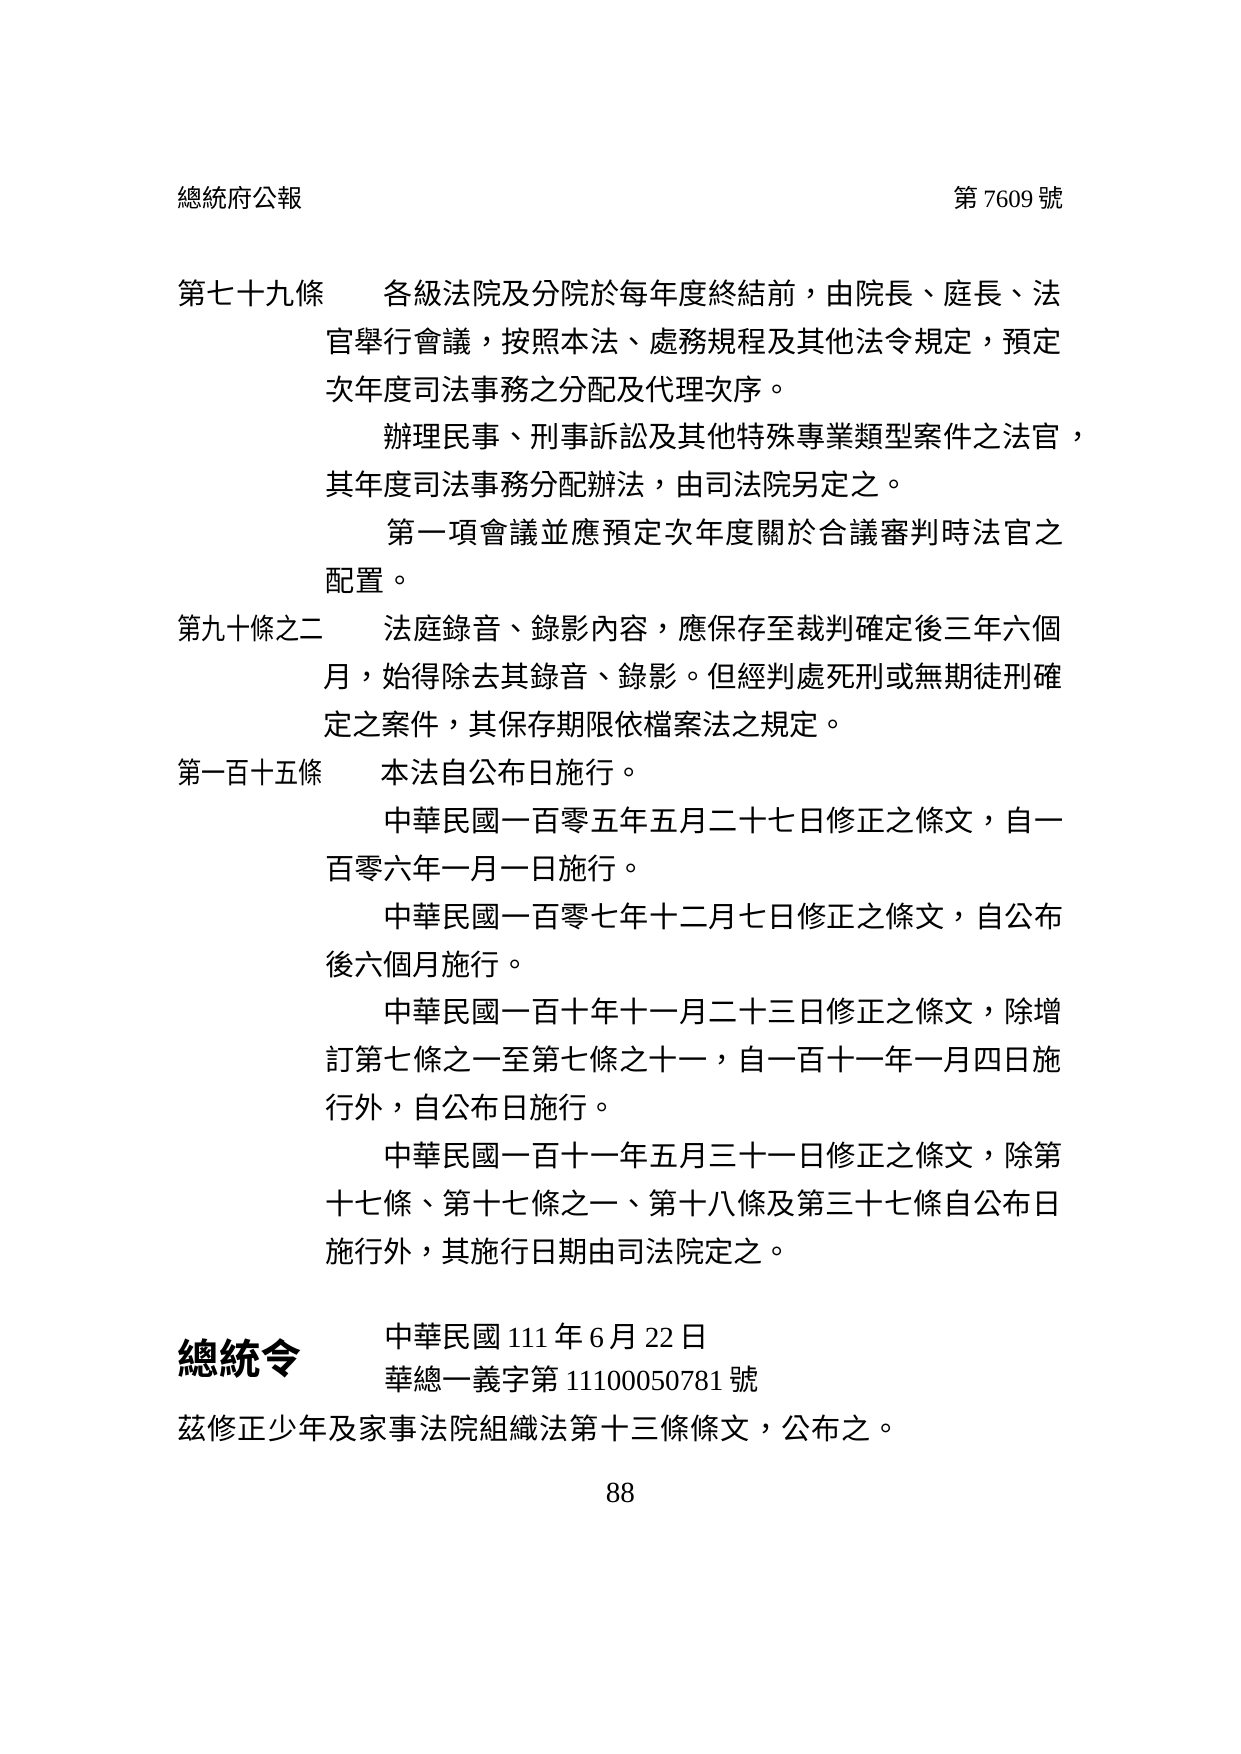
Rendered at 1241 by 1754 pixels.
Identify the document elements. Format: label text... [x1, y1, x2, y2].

text 第九十條之二 法庭錄音、錄影內容，應保存至裁判確定後三年六個月，始得除去其錄音、錄影。但經判處死刑或無期徒刑確定之案件，其保存期限依檔案法之規定。 [177, 601, 1063, 745]
text 中華民國一百零七年十二月七日修正之條文，自公布後六個月施行。 [325, 889, 1063, 984]
text 中華民國一百十一年五月三十一日修正之條文，除第十七條、第十七條之一、第十八條及第三十七條自公布日施行外，其施行日期由司法院定之。 [325, 1128, 1063, 1272]
text 第七十九條 各級法院及分院於每年度終結前，由院長、庭長、法官舉行會議，按照本法、處務規程及其他法令規定，預定次年度司法事務之分配及代理次序。 [177, 266, 1063, 409]
text 中華民國一百十年十一月二十三日修正之條文，除增訂第七條之一至第七條之十一，自一百十一年一月四日施行外，自公布日施行。 [325, 984, 1063, 1128]
table_header 中華民國111年6月22日 華總一義字第11100050781號 [381, 1312, 877, 1401]
text 茲修正少年及家事法院組織法第十三條條文，公布之。 [177, 1401, 1063, 1449]
text 第一百十五條 本法自公布日施行。 [177, 745, 1063, 793]
text 第一項會議並應預定次年度關於合議審判時法官之配置。 [325, 505, 1063, 601]
table_header 總統令 [174, 1312, 381, 1401]
text 辦理民事、刑事訴訟及其他特殊專業類型案件之法官，其年度司法事務分配辦法，由司法院另定之。 [325, 409, 1063, 505]
text 中華民國一百零五年五月二十七日修正之條文，自一百零六年一月一日施行。 [325, 793, 1063, 889]
